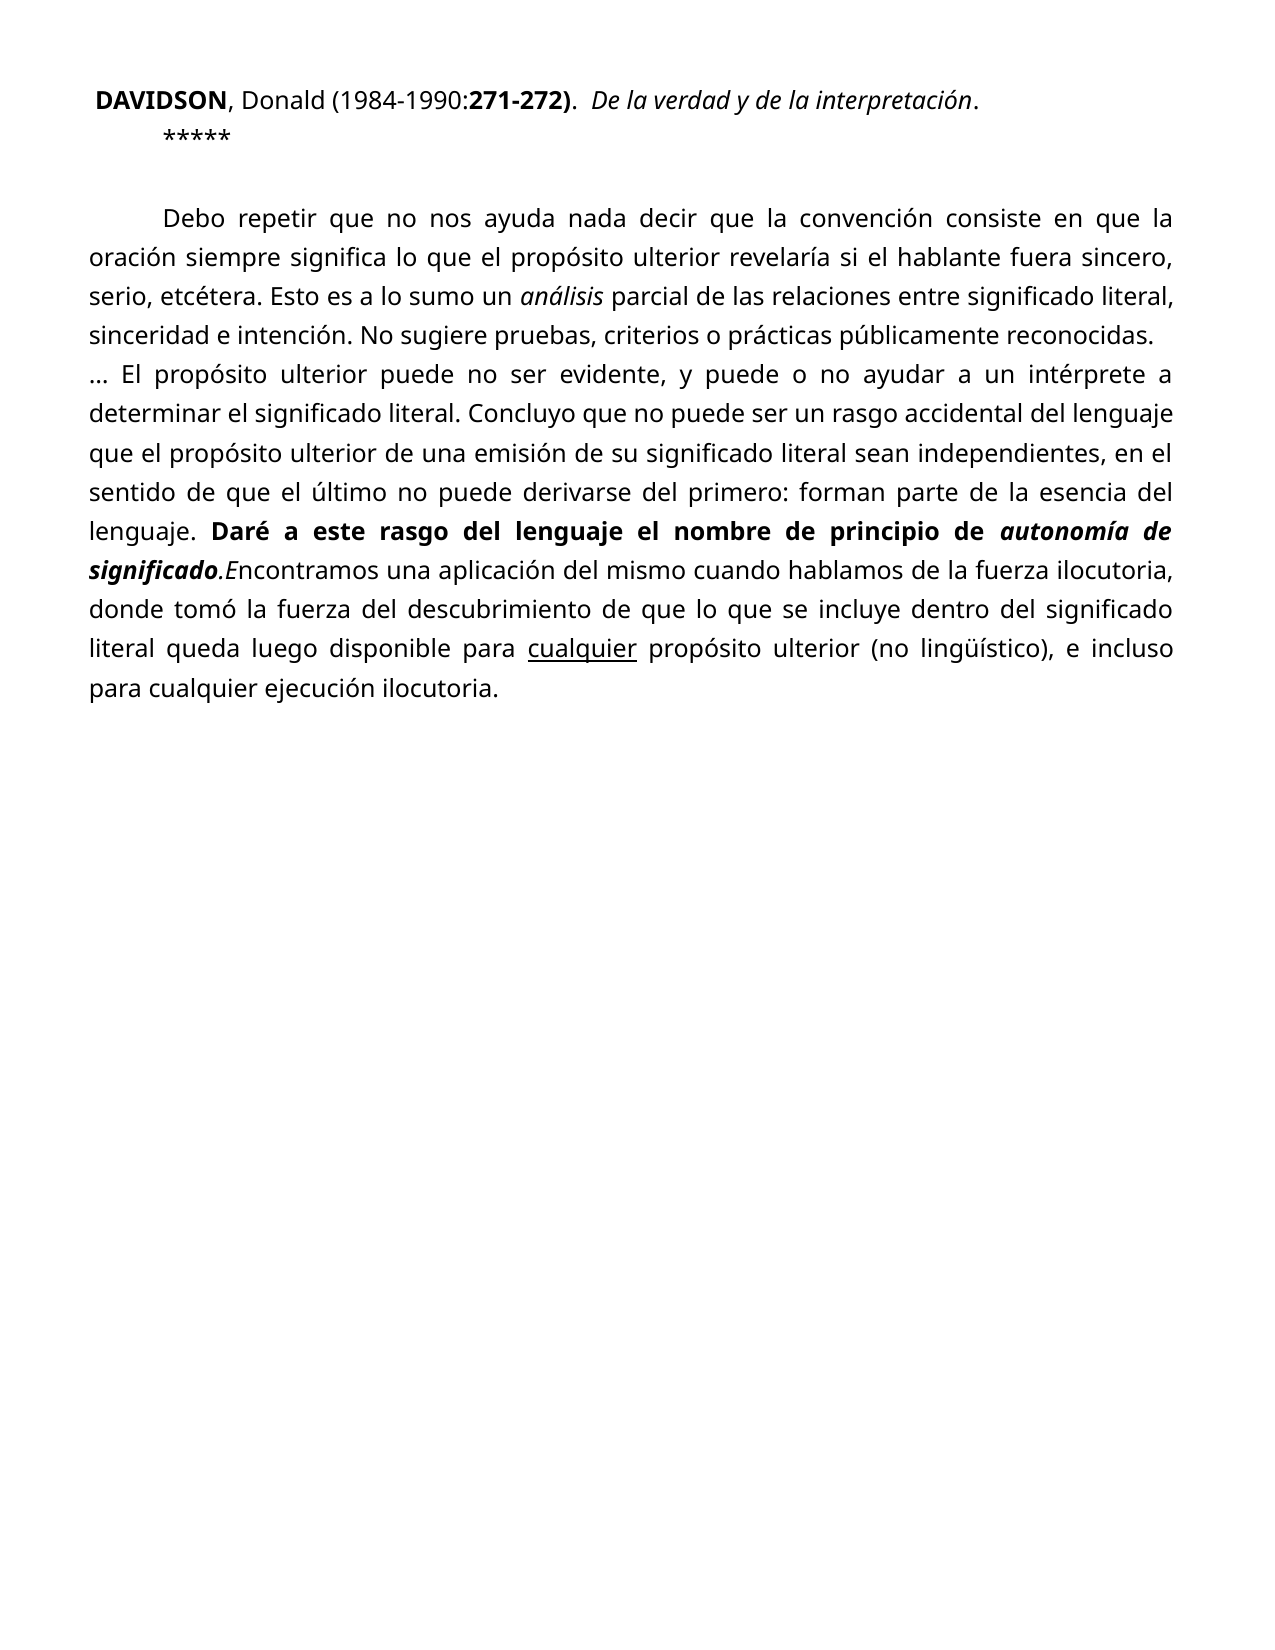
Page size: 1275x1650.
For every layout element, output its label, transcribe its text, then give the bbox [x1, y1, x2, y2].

text Debo repetir que no nos ayuda nada decir que la convención consiste en que la oración siempre significa lo que el propósito ulterior revelaría si el hablante fuera sincero, serio, etcétera. Esto es a lo sumo un análisis parcial de las relaciones entre significado literal, sinceridad e intención. No sugiere pruebas, criterios o prácticas públicamente reconocidas. [88, 200, 1174, 352]
text … El propósito ulterior puede no ser evidente, y puede o no ayudar a un intérprete a determinar el significado literal. Concluyo que no puede ser un rasgo accidental del lenguaje que el propósito ulterior de una emisión de su significado literal sean independientes, en el sentido de que el último no puede derivarse del primero: forman parte de la esencia del lenguaje. Daré a este rasgo del lenguaje el nombre de principio de autonomía de significado.Encontramos una aplicación del mismo cuando hablamos de la fuerza ilocutoria, donde tomó la fuerza del descubrimiento de que lo que se incluye dentro del significado literal queda luego disponible para cualquier propósito ulterior (no lingüístico), e incluso para cualquier ejecución ilocutoria. [88, 357, 1174, 704]
text DAVIDSON, Donald (1984-1990:271-272). De la verdad y de la interpretación. ***** [88, 83, 1174, 156]
